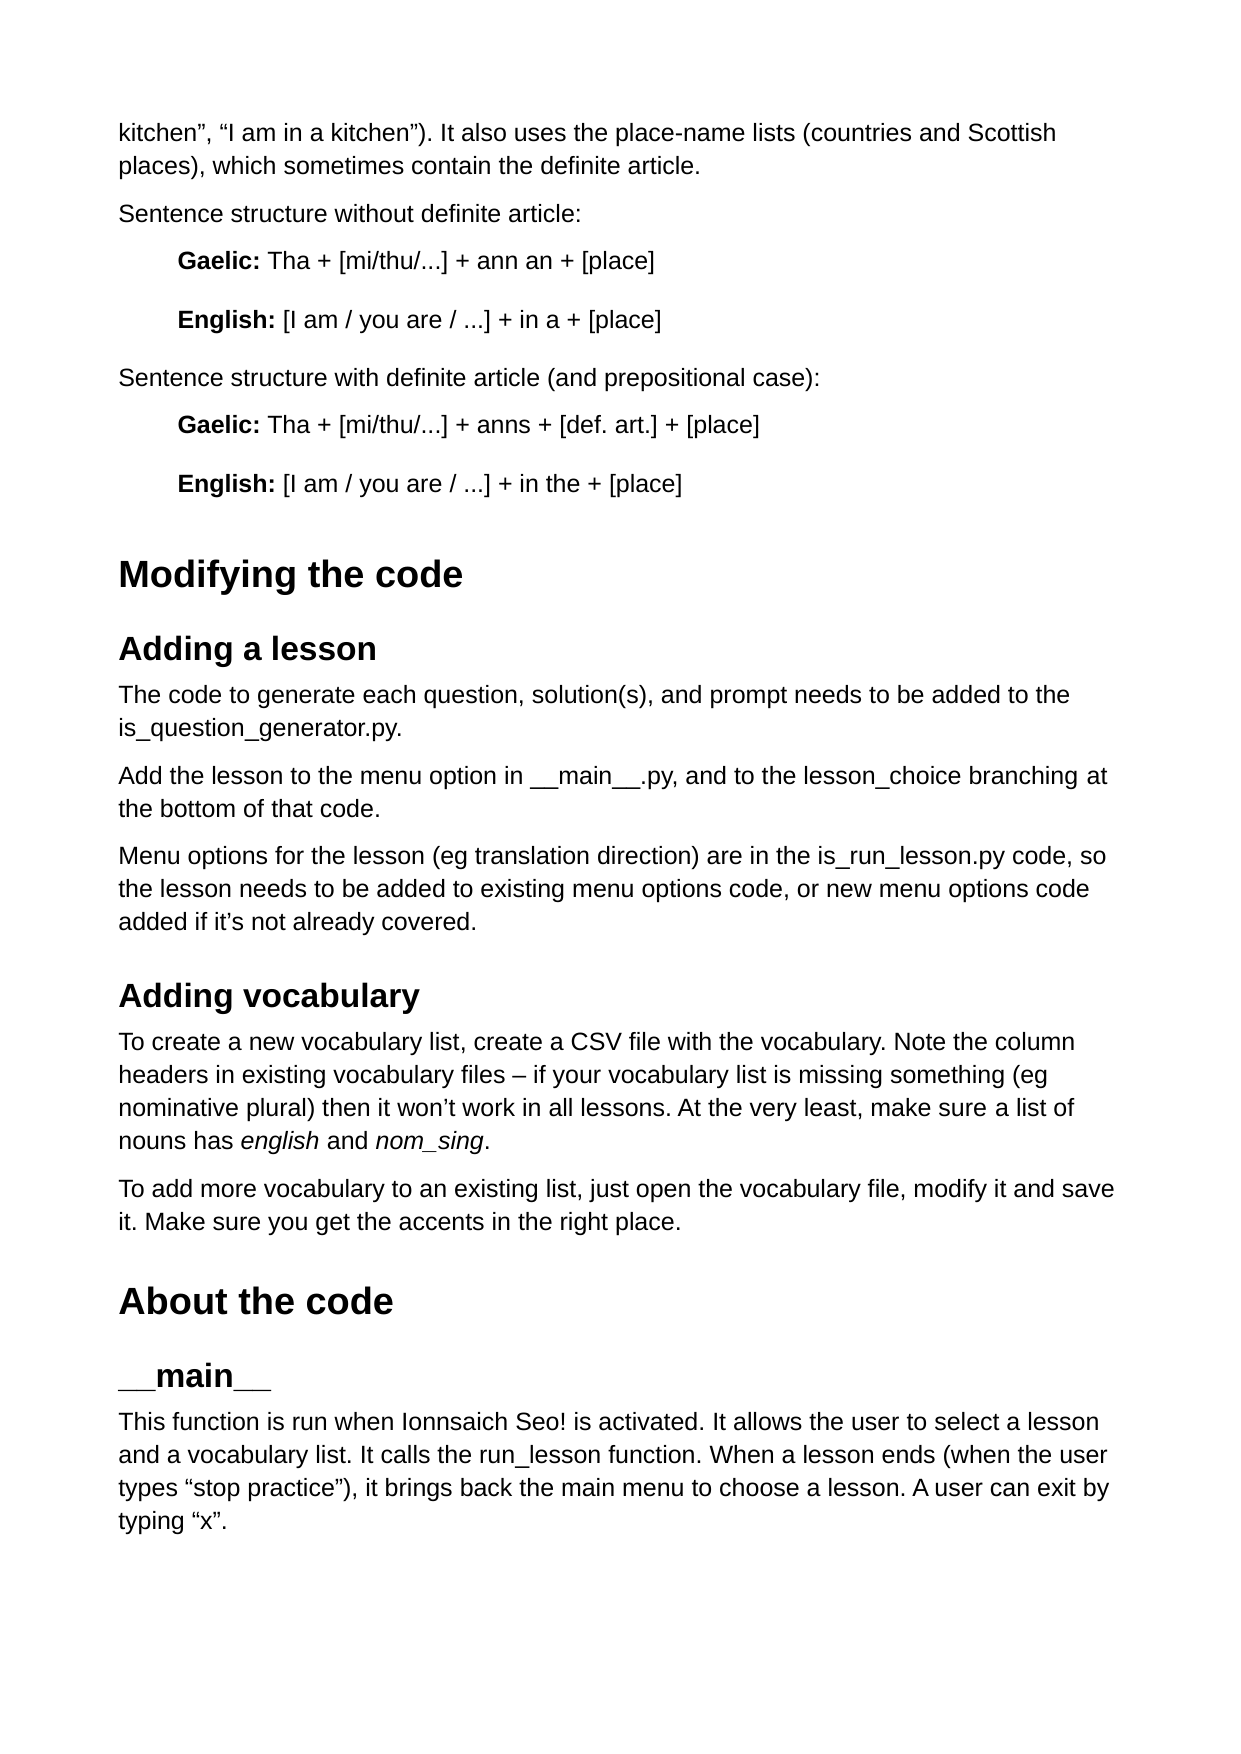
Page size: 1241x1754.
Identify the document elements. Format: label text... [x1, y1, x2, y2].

text Add the lesson to the menu option in __main__.py, and to the lesson_choice branching at the bottom of that code. [118, 761, 1122, 822]
text This function is run when Ionnsaich Seo! is activated. It allows the user to select a lesson and a vocabulary list. It calls the run_lesson function. When a lesson ends (when the user types “stop practice”), it brings back the main menu to choose a lesson. A user can exit by typing “x”. [118, 1407, 1122, 1535]
text English: [I am / you are / ...] + in a + [place] [177, 304, 1063, 333]
text Menu options for the lesson (eg translation direction) are in the is_run_lesson.py code, so the lesson needs to be added to existing menu options code, or new menu options code added if it’s not already covered. [118, 841, 1122, 936]
subtitle Adding a lesson [118, 629, 1122, 667]
text kitchen”, “I am in a kitchen”). It also uses the place-name lists (countries and Scottish places), which sometimes contain the definite article. [118, 118, 1122, 180]
text To create a new vocabulary list, create a CSV file with the vocabulary. Note the column headers in existing vocabulary files – if your vocabulary list is missing something (eg nominative plural) then it won’t work in all lessons. At the very least, make sure a list of nouns has english and nom_sing. [118, 1027, 1122, 1155]
text The code to generate each question, solution(s), and prompt needs to be added to the is_question_generator.py. [118, 680, 1122, 742]
subtitle __main__ [118, 1356, 1122, 1395]
text Gaelic: Tha + [mi/thu/...] + anns + [def. art.] + [place] [177, 410, 1063, 439]
subtitle About the code [118, 1279, 1122, 1323]
text Sentence structure with definite article (and prepositional case): [118, 363, 1122, 392]
subtitle Modifying the code [118, 552, 1122, 596]
text English: [I am / you are / ...] + in the + [place] [177, 469, 1063, 497]
text To add more vocabulary to an existing list, just open the vocabulary file, modify it and save it. Make sure you get the accents in the right place. [118, 1173, 1122, 1235]
subtitle Adding vocabulary [118, 976, 1122, 1014]
text Gaelic: Tha + [mi/thu/...] + ann an + [place] [177, 246, 1063, 275]
text Sentence structure without definite article: [118, 199, 1122, 227]
